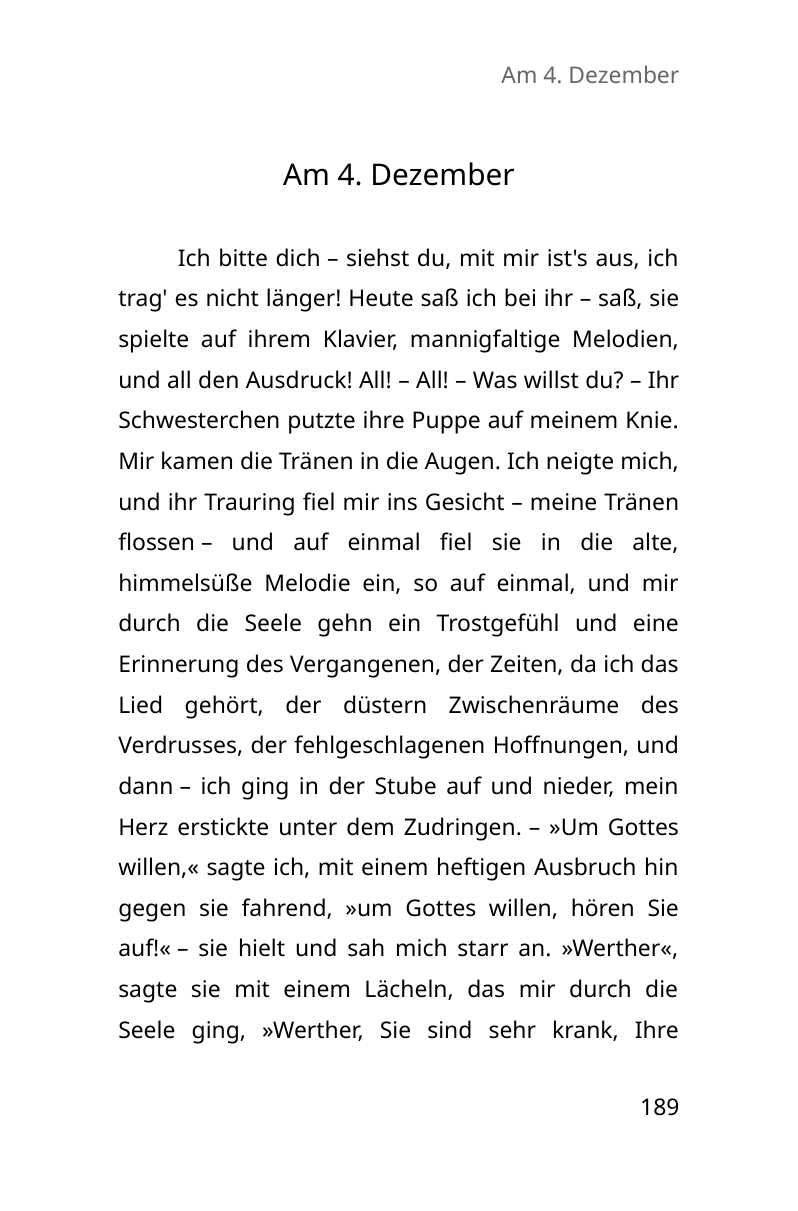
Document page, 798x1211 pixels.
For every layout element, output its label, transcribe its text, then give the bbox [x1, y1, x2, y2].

text Ich bitte dich – siehst du, mit mir ist's aus, ich trag' es nicht länger! Heute saß ich bei ihr – saß, sie spielte auf ihrem Klavier, mannigfaltige Melodien, und all den Ausdruck! All! – All! – Was willst du? – Ihr Schwesterchen putzte ihre Puppe auf meinem Knie. Mir kamen die Tränen in die Augen. Ich neigte mich, und ihr Trauring fiel mir ins Gesicht – meine Tränen flossen – und auf einmal fiel sie in die alte, himmelsüße Melodie ein, so auf einmal, und mir durch die Seele gehn ein Trostgefühl und eine Erinnerung des Vergangenen, der Zeiten, da ich das Lied gehört, der düstern Zwischenräume des Verdrusses, der fehlgeschlagenen Hoffnungen, und dann – ich ging in der Stube auf und nieder, mein Herz erstickte unter dem Zudringen. – »Um Gottes willen,« sagte ich, mit einem heftigen Ausbruch hin gegen sie fahrend, »um Gottes willen, hören Sie auf!« – sie hielt und sah mich starr an. »Werther«, sagte sie mit einem Lächeln, das mir durch die Seele ging, »Werther, Sie sind sehr krank, Ihre [118, 217, 679, 1045]
subtitle Am 4. Dezember [118, 120, 679, 194]
